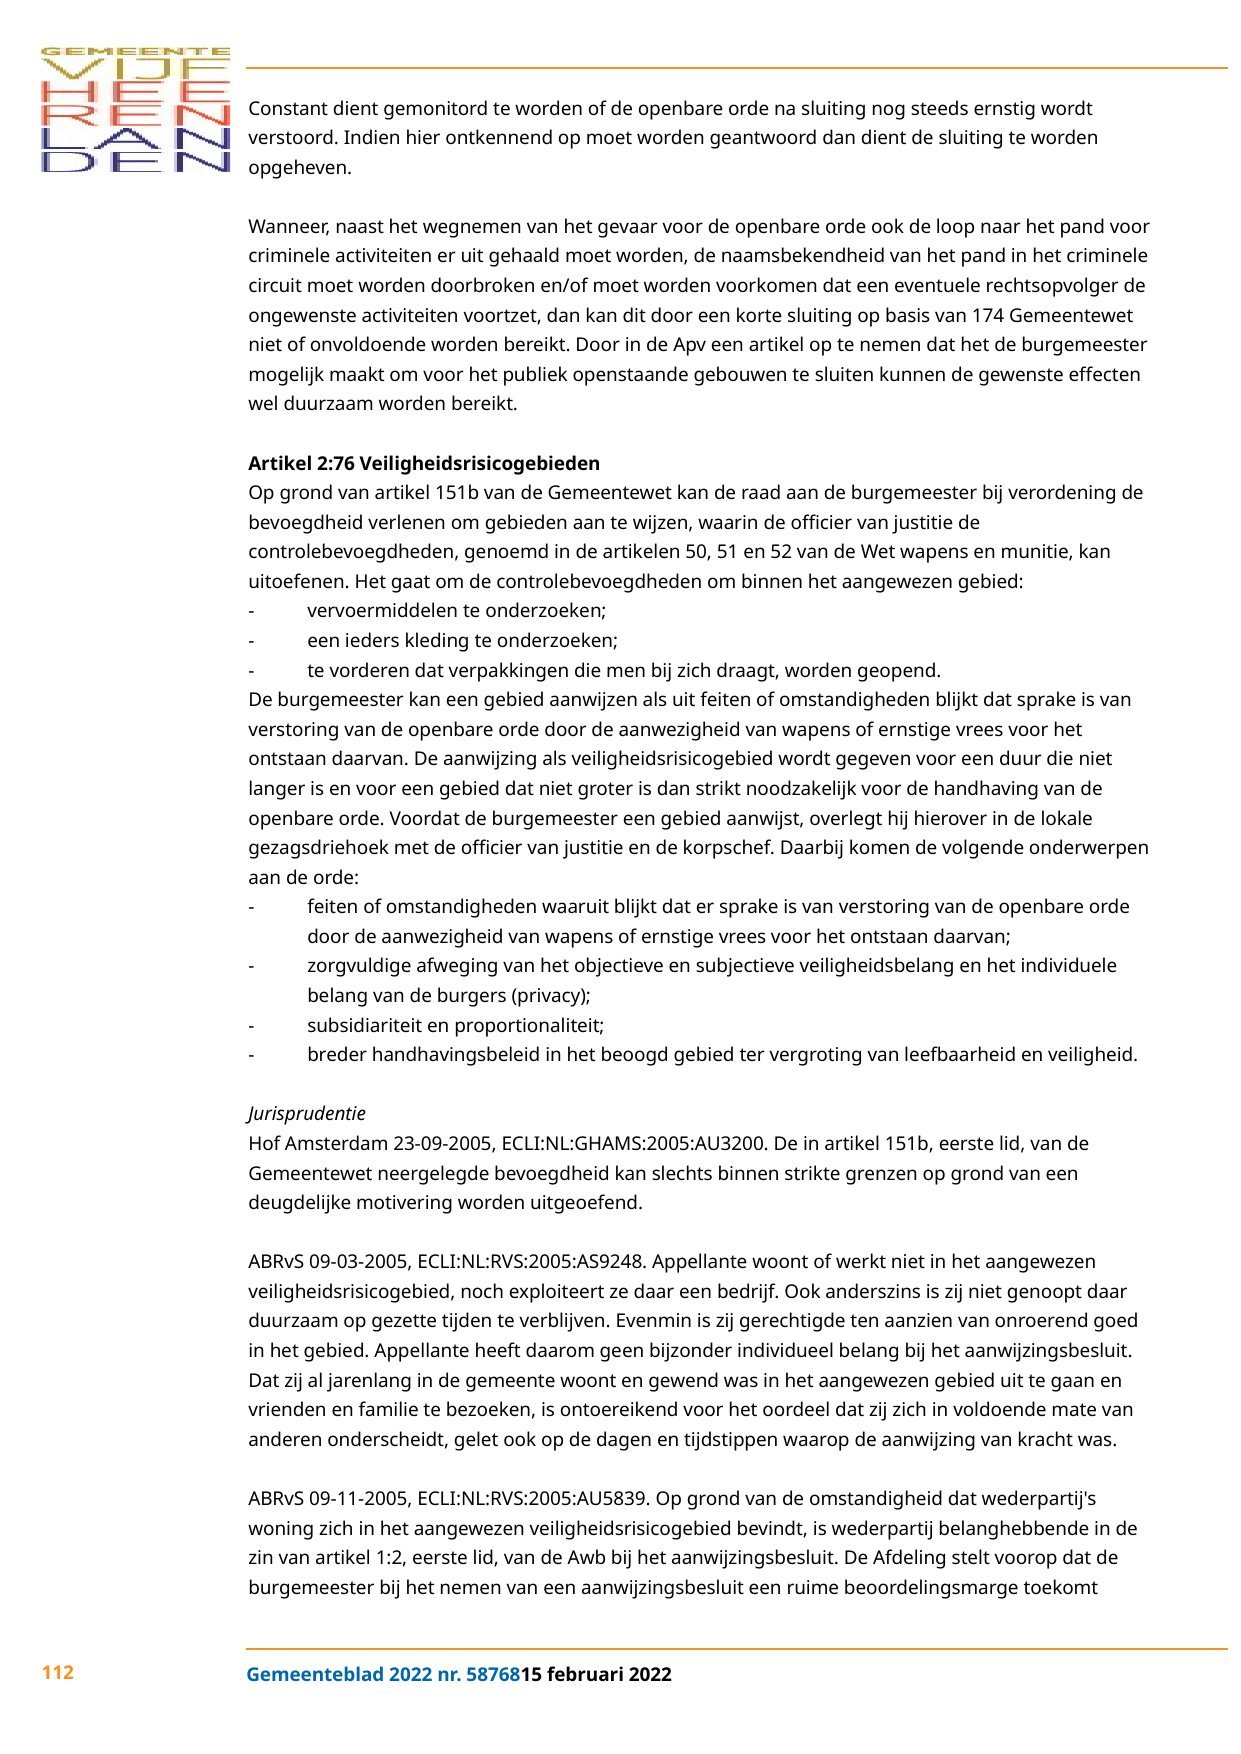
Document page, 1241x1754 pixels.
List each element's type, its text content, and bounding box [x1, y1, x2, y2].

text Wanneer, naast het wegnemen van het gevaar voor de openbare orde ook de loop naar het pand voor criminele activiteiten er uit gehaald moet worden, de naamsbekendheid van het pand in het criminele circuit moet worden doorbroken en/of moet worden voorkomen dat een eventuele rechtsopvolger de ongewenste activiteiten voortzet, dan kan dit door een korte sluiting op basis van 174 Gemeentewet niet of onvoldoende worden bereikt. Door in de Apv een artikel op te nemen dat het de burgemeester mogelijk maakt om voor het publiek openstaande gebouwen te sluiten kunnen de gewenste effecten wel duurzaam worden bereikt. [248, 213, 1152, 416]
text De burgemeester kan een gebied aanwijzen als uit feiten of omstandigheden blijkt dat sprake is van verstoring van de openbare orde door de aanwezigheid van wapens of ernstige vrees voor het ontstaan daarvan. De aanwijzing als veiligheidsrisicogebied wordt gegeven voor een duur die niet langer is en voor een gebied dat niet groter is dan strikt noodzakelijk voor de handhaving van de openbare orde. Voordat de burgemeester een gebied aanwijst, overlegt hij hierover in de lokale gezagsdriehoek met de officier van justitie en de korpschef. Daarbij komen de volgende onderwerpen aan de orde: [248, 686, 1152, 890]
list te vorderen dat verpakkingen die men bij zich draagt, worden geopend. [248, 657, 1152, 683]
text Artikel 2:76 Veiligheidsrisicogebieden [248, 450, 1152, 476]
text ABRvS 09-03-2005, ECLI:NL:RVS:2005:AS9248. Appellante woont of werkt niet in het aangewezen veiligheidsrisicogebied, noch exploiteert ze daar een bedrijf. Ook anderszins is zij niet genoopt daar duurzaam op gezette tijden te verblijven. Evenmin is zij gerechtigde ten aanzien van onroerend goed in het gebied. Appellante heeft daarom geen bijzonder individueel belang bij het aanwijzingsbesluit. Dat zij al jarenlang in de gemeente woont en gewend was in het aangewezen gebied uit te gaan en vrienden en familie te bezoeken, is ontoereikend voor het oordeel dat zij zich in voldoende mate van anderen onderscheidt, gelet ook op de dagen en tijdstippen waarop de aanwijzing van kracht was. [248, 1248, 1152, 1452]
text ABRvS 09-11-2005, ECLI:NL:RVS:2005:AU5839. Op grond van de omstandigheid dat wederpartij's woning zich in het aangewezen veiligheidsrisicogebied bevindt, is wederpartij belanghebbende in de zin van artikel 1:2, eerste lid, van de Awb bij het aanwijzingsbesluit. De Afdeling stelt voorop dat de burgemeester bij het nemen van een aanwijzingsbesluit een ruime beoordelingsmarge toekomt [248, 1485, 1152, 1600]
list een ieders kleding te onderzoeken; [248, 627, 1152, 653]
text Hof Amsterdam 23-09-2005, ECLI:NL:GHAMS:2005:AU3200. De in artikel 151b, eerste lid, van de Gemeentewet neergelegde bevoegdheid kan slechts binnen strikte grenzen op grond van een deugdelijke motivering worden uitgeoefend. [248, 1130, 1152, 1215]
list vervoermiddelen te onderzoeken; [248, 598, 1152, 623]
picture [41, 47, 231, 172]
list subsidiariteit en proportionaliteit; [248, 1012, 1152, 1038]
list feiten of omstandigheden waaruit blijkt dat er sprake is van verstoring van de openbare orde door de aanwezigheid van wapens of ernstige vrees voor het ontstaan daarvan; [248, 893, 1152, 949]
text Jurisprudentie [248, 1101, 1152, 1126]
text Op grond van artikel 151b van de Gemeentewet kan de raad aan de burgemeester bij verordening de bevoegdheid verlenen om gebieden aan te wijzen, waarin de officier van justitie de controlebevoegdheden, genoemd in de artikelen 50, 51 en 52 van de Wet wapens en munitie, kan uitoefenen. Het gaat om de controlebevoegdheden om binnen het aangewezen gebied: [248, 479, 1152, 594]
text Constant dient gemonitord te worden of de openbare orde na sluiting nog steeds ernstig wordt verstoord. Indien hier ontkennend op moet worden geantwoord dan dient de sluiting te worden opgeheven. [248, 95, 1152, 180]
list zorgvuldige afweging van het objectieve en subjectieve veiligheidsbelang en het individuele belang van de burgers (privacy); [248, 953, 1152, 1008]
list breder handhavingsbeleid in het beoogd gebied ter vergroting van leefbaarheid en veiligheid. [248, 1041, 1152, 1067]
